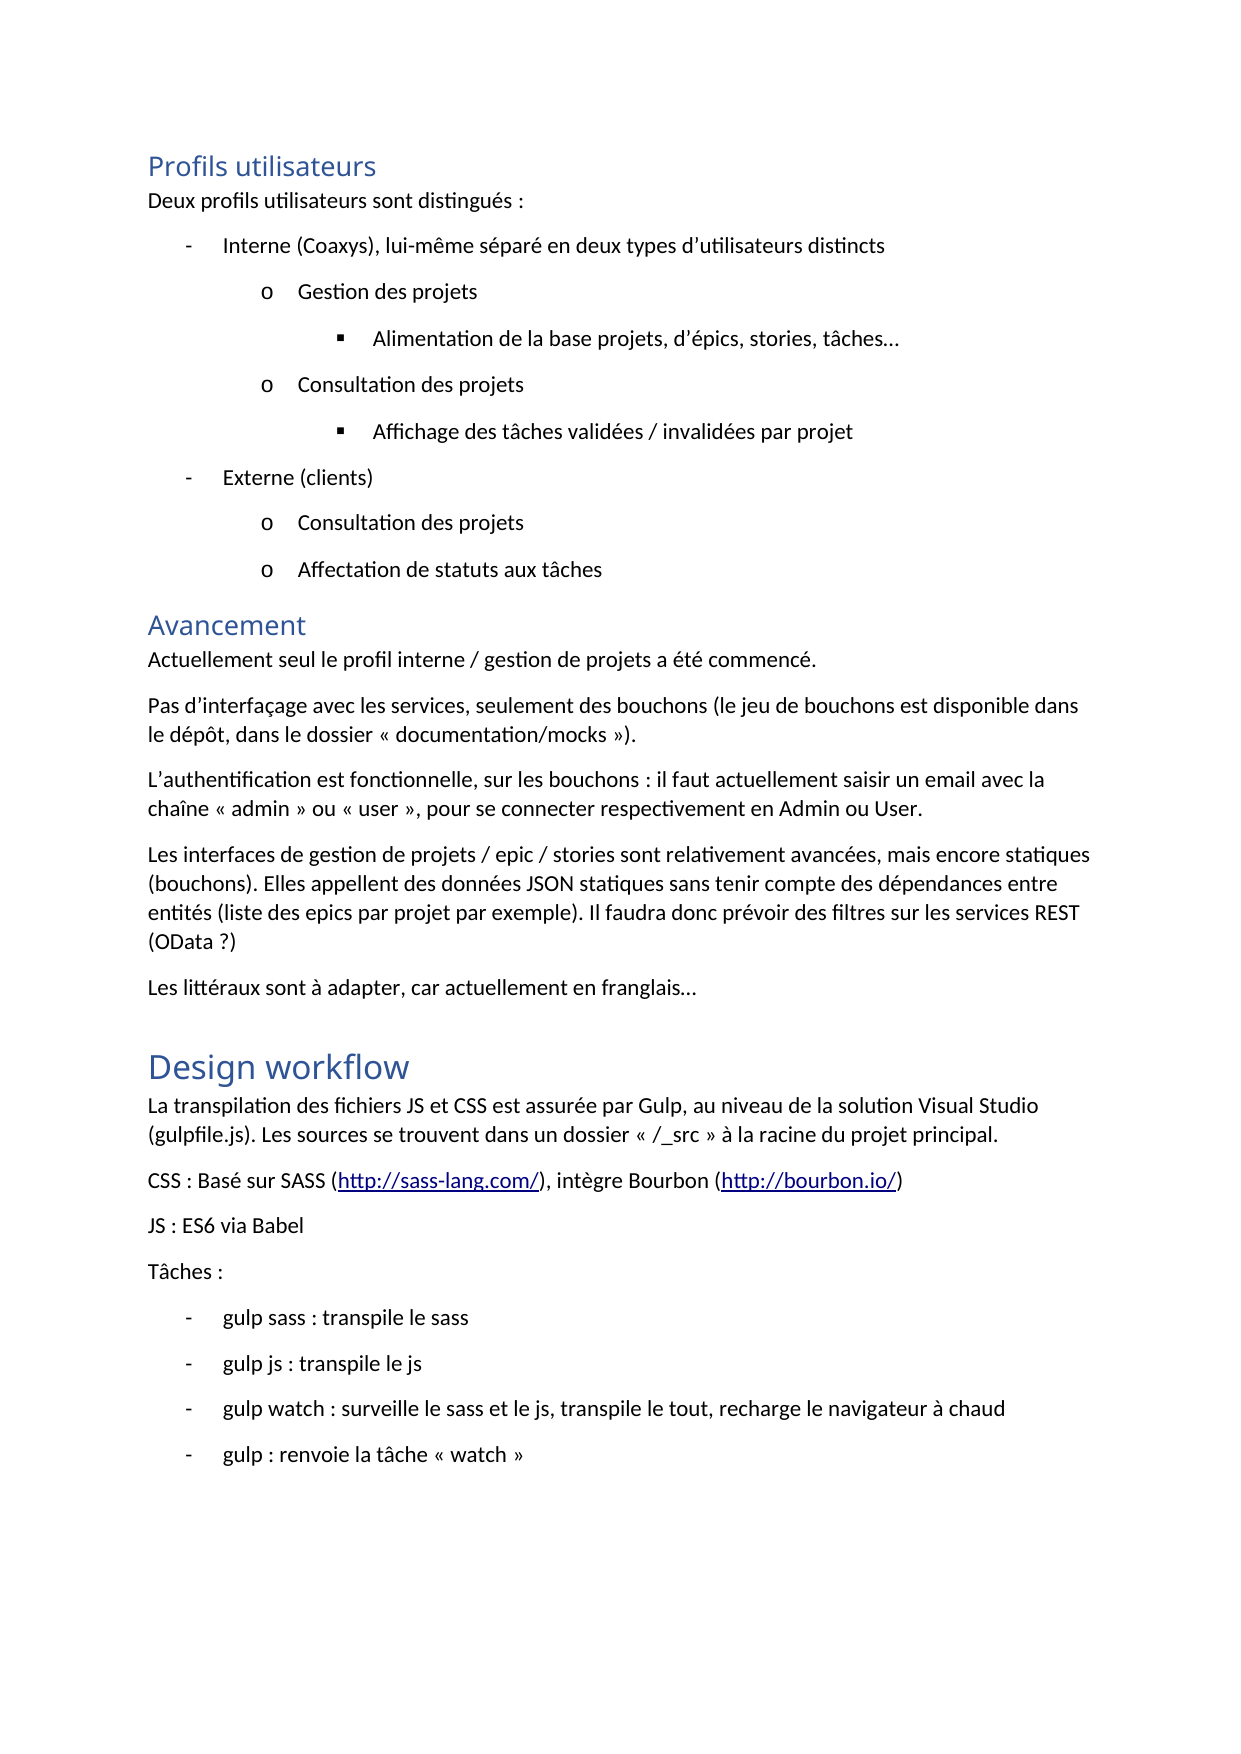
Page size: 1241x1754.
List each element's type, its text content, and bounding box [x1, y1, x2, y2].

list Affichage des tâches validées / invalidées par projet [335, 417, 1093, 445]
text Deux profils utilisateurs sont distingués : [148, 186, 1093, 214]
subtitle Avancement [148, 607, 1093, 643]
text Les littéraux sont à adapter, car actuellement en franglais… [148, 973, 1093, 1001]
list Affectation de statuts aux tâches [260, 556, 1093, 585]
subtitle Profils utilisateurs [148, 148, 1093, 184]
list gulp js : transpile le js [185, 1349, 1093, 1377]
list Interne (Coaxys), lui-même séparé en deux types d’utilisateurs distincts [185, 232, 1093, 260]
text Les interfaces de gestion de projets / epic / stories sont relativement avancées, mais encore statiques (bouchons). Elles appellent des données JSON statiques sans tenir compte des dépendances entre entités (liste des epics par projet par exemple). Il faudra donc prévoir des filtres sur les services REST (OData ?) [148, 840, 1093, 956]
text CSS : Basé sur SASS (http://sass-lang.com/), intègre Bourbon (http://bourbon.io/) [148, 1166, 1093, 1194]
list Consultation des projets [260, 508, 1093, 538]
list Consultation des projets [260, 370, 1093, 399]
text L’authentification est fonctionnelle, sur les bouchons : il faut actuellement saisir un email avec la chaîne « admin » ou « user », pour se connecter respectivement en Admin ou User. [148, 766, 1093, 823]
list Externe (clients) [185, 463, 1093, 491]
list Gestion des projets [260, 277, 1093, 307]
list gulp sass : transpile le sass [185, 1303, 1093, 1331]
text La transpilation des fichiers JS et CSS est assurée par Gulp, au niveau de la solution Visual Studio (gulpfile.js). Les sources se trouvent dans un dossier « /_src » à la racine du projet principal. [148, 1091, 1093, 1148]
text Pas d’interfaçage avec les services, seulement des bouchons (le jeu de bouchons est disponible dans le dépôt, dans le dossier « documentation/mocks »). [148, 691, 1093, 748]
text JS : ES6 via Babel [148, 1212, 1093, 1240]
text Tâches : [148, 1257, 1093, 1285]
list gulp watch : surveille le sass et le js, transpile le tout, recharge le navigateur à chaud [185, 1394, 1093, 1423]
text Actuellement seul le profil interne / gestion de projets a été commencé. [148, 645, 1093, 673]
subtitle Design workflow [148, 1044, 1093, 1089]
list Alimentation de la base projets, d’épics, stories, tâches… [335, 324, 1093, 352]
list gulp : renvoie la tâche « watch » [185, 1440, 1093, 1468]
